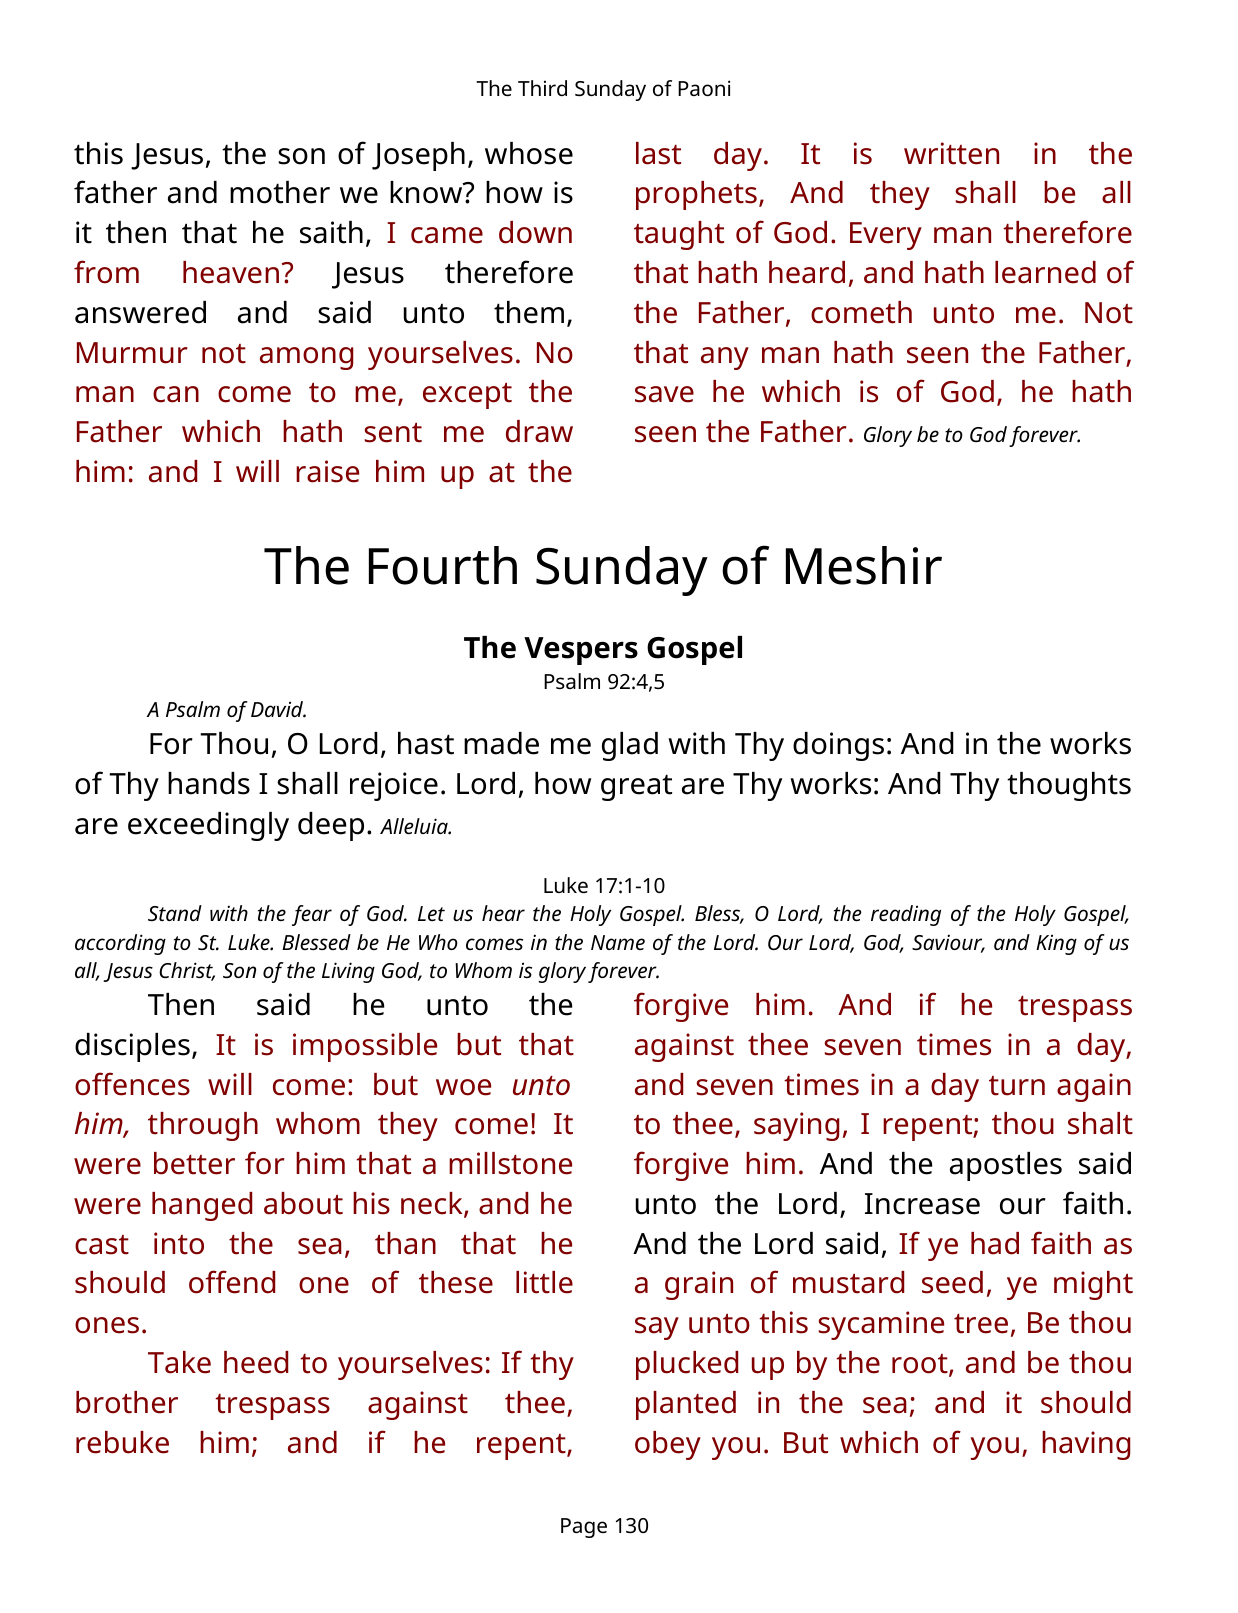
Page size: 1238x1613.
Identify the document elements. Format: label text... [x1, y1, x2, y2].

text The Fourth Sunday of Meshir [74, 531, 1134, 599]
text Luke 17:1-10 [74, 871, 1134, 899]
text The Third Sunday of Paoni [72, 74, 1135, 102]
text forgive him. And if he trespass against thee seven times in a day, and seven times in a day turn again to thee, saying, I repent; thou shalt forgive him. And the apostles said unto the Lord, Increase our faith. And the Lord said, If ye had faith as a grain of mustard seed, ye might say unto this sycamine tree, Be thou plucked up by the root, and be thou planted in the sea; and it should obey you. But which of you, having [633, 984, 1134, 1462]
text last day. It is written in the prophets, And they shall be all taught of God. Every man therefore that hath heard, and hath learned of the Father, cometh unto me. Not that any man hath seen the Father, save he which is of God, he hath seen the Father. Glory be to God forever. [633, 133, 1134, 451]
text Take heed to yourselves: If thy brother trespass against thee, rebuke him; and if he repent, [74, 1342, 574, 1462]
text A Psalm of David. [74, 695, 1134, 723]
text Then said he unto the disciples, It is impossible but that offences will come: but woe unto him, through whom they come! It were better for him that a millstone were hanged about his neck, and he cast into the sea, than that he should offend one of these little ones. [74, 984, 574, 1342]
text Stand with the fear of God. Let us hear the Holy Gospel. Bless, O Lord, the reading of the Holy Gospel, according to St. Luke. Blessed be He Who comes in the Name of the Lord. Our Lord, God, Saviour, and King of us all, Jesus Christ, Son of the Living God, to Whom is glory forever. [74, 899, 1134, 984]
text For Thou, O Lord, hast made me glad with Thy doings: And in the works of Thy hands I shall rejoice. Lord, how great are Thy works: And Thy thoughts are exceedingly deep. Alleluia. [74, 723, 1134, 843]
text The Vespers Gospel [74, 627, 1134, 667]
text Psalm 92:4,5 [74, 667, 1134, 695]
text this Jesus, the son of Joseph, whose father and mother we know? how is it then that he saith, I came down from heaven? Jesus therefore answered and said unto them, Murmur not among yourselves. No man can come to me, except the Father which hath sent me draw him: and I will raise him up at the [74, 133, 574, 491]
